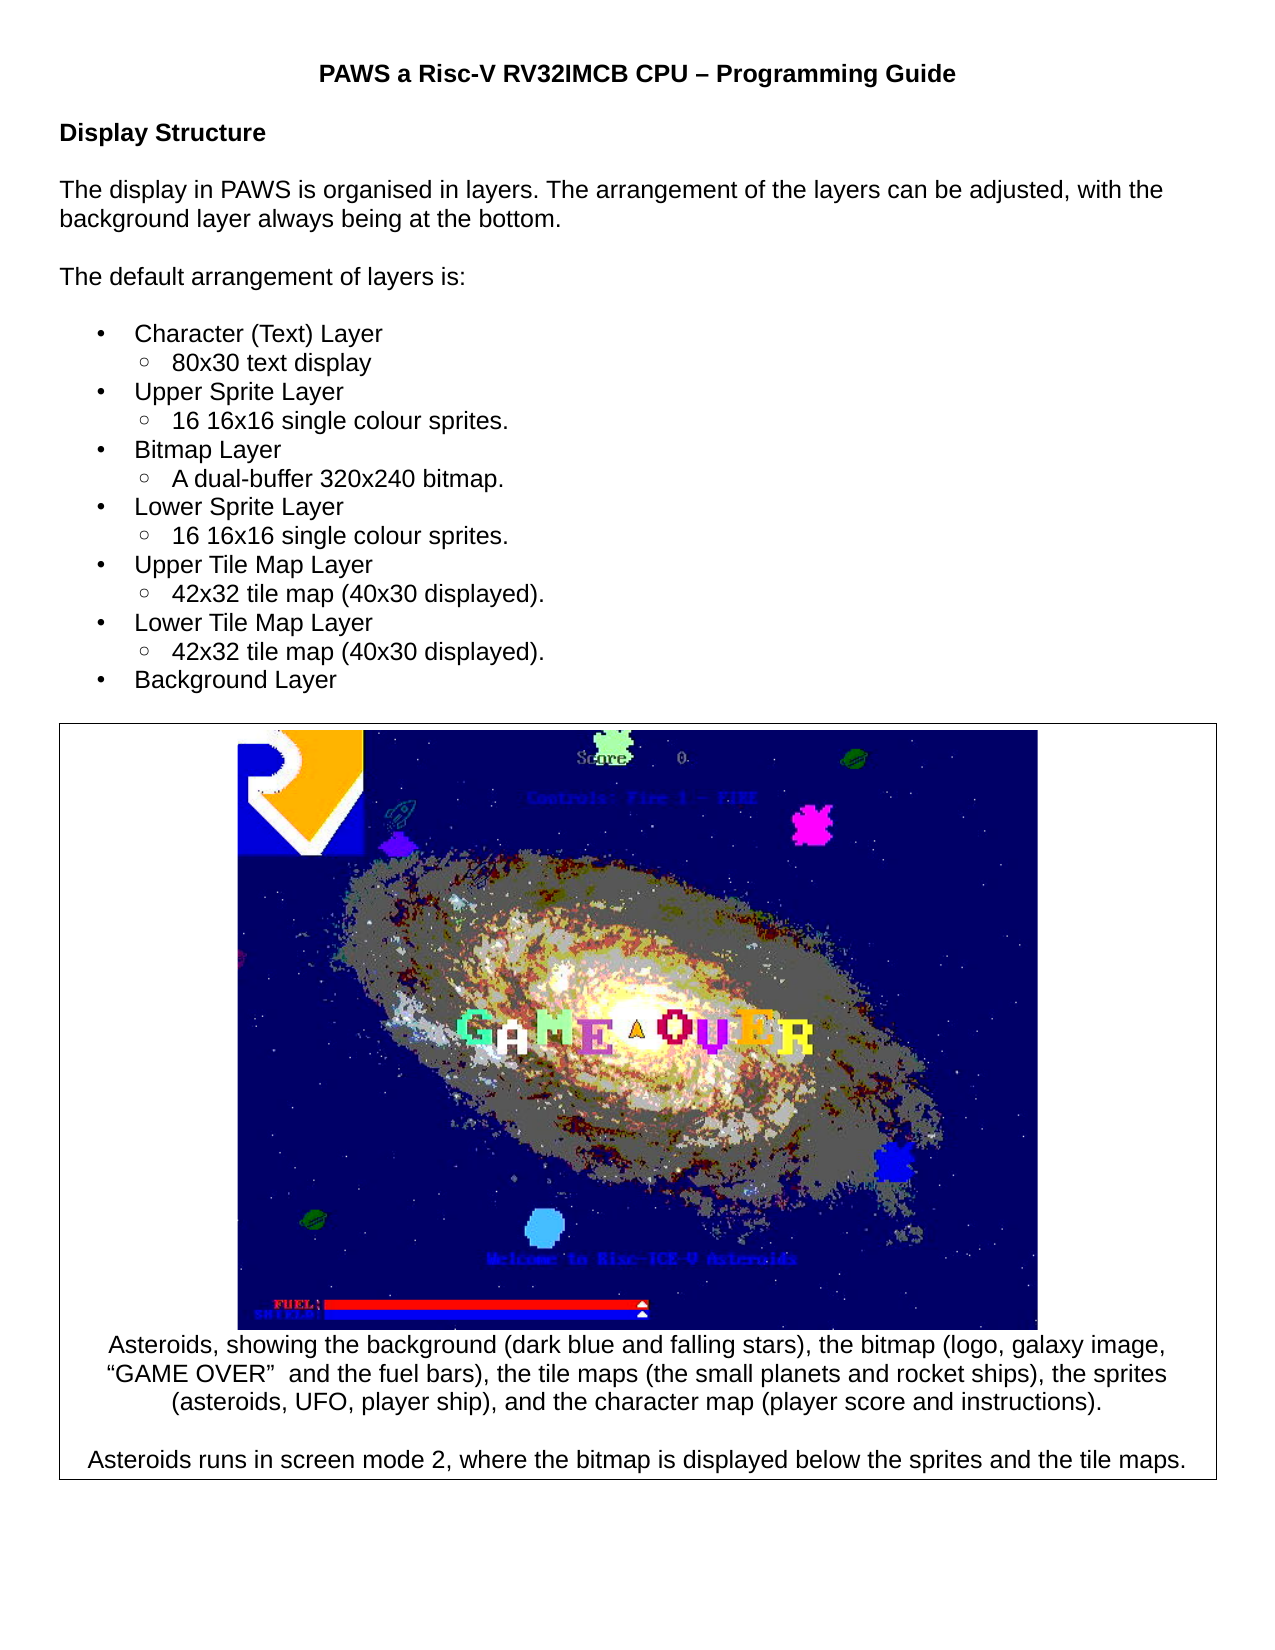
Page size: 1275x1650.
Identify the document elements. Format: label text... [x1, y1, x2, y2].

list Character (Text) Layer [97, 319, 1216, 348]
list Lower Sprite Layer [97, 492, 1216, 521]
table_header Asteroids, showing the background (dark blue and falling stars), the bitmap (logo, galaxy image, “GAME OVER” and the fuel bars), the tile maps (the small planets and rocket ships), the sprites (asteroids, UFO, player ship), and the character map (player score and instructions). Asteroids runs in screen mode 2, where the bitmap is displayed below the sprites and the tile maps. [60, 724, 1216, 1479]
list Background Layer [97, 666, 1216, 694]
list 42x32 tile map (40x30 displayed). [134, 579, 1216, 608]
list Upper Tile Map Layer [97, 550, 1216, 579]
list Bitmap Layer [97, 435, 1216, 463]
list 16 16x16 single colour sprites. [134, 406, 1216, 435]
text Display Structure [59, 118, 1216, 147]
list Upper Sprite Layer [97, 377, 1216, 406]
list Lower Tile Map Layer [97, 608, 1216, 637]
list 42x32 tile map (40x30 displayed). [134, 637, 1216, 666]
list A dual-buffer 320x240 bitmap. [134, 463, 1216, 492]
list 80x30 text display [134, 348, 1216, 377]
text The default arrangement of layers is: [59, 262, 1216, 291]
list 16 16x16 single colour sprites. [134, 521, 1216, 550]
text The display in PAWS is organised in layers. The arrangement of the layers can be adjusted, with the background layer always being at the bottom. [59, 176, 1216, 233]
picture [237, 730, 1038, 1330]
